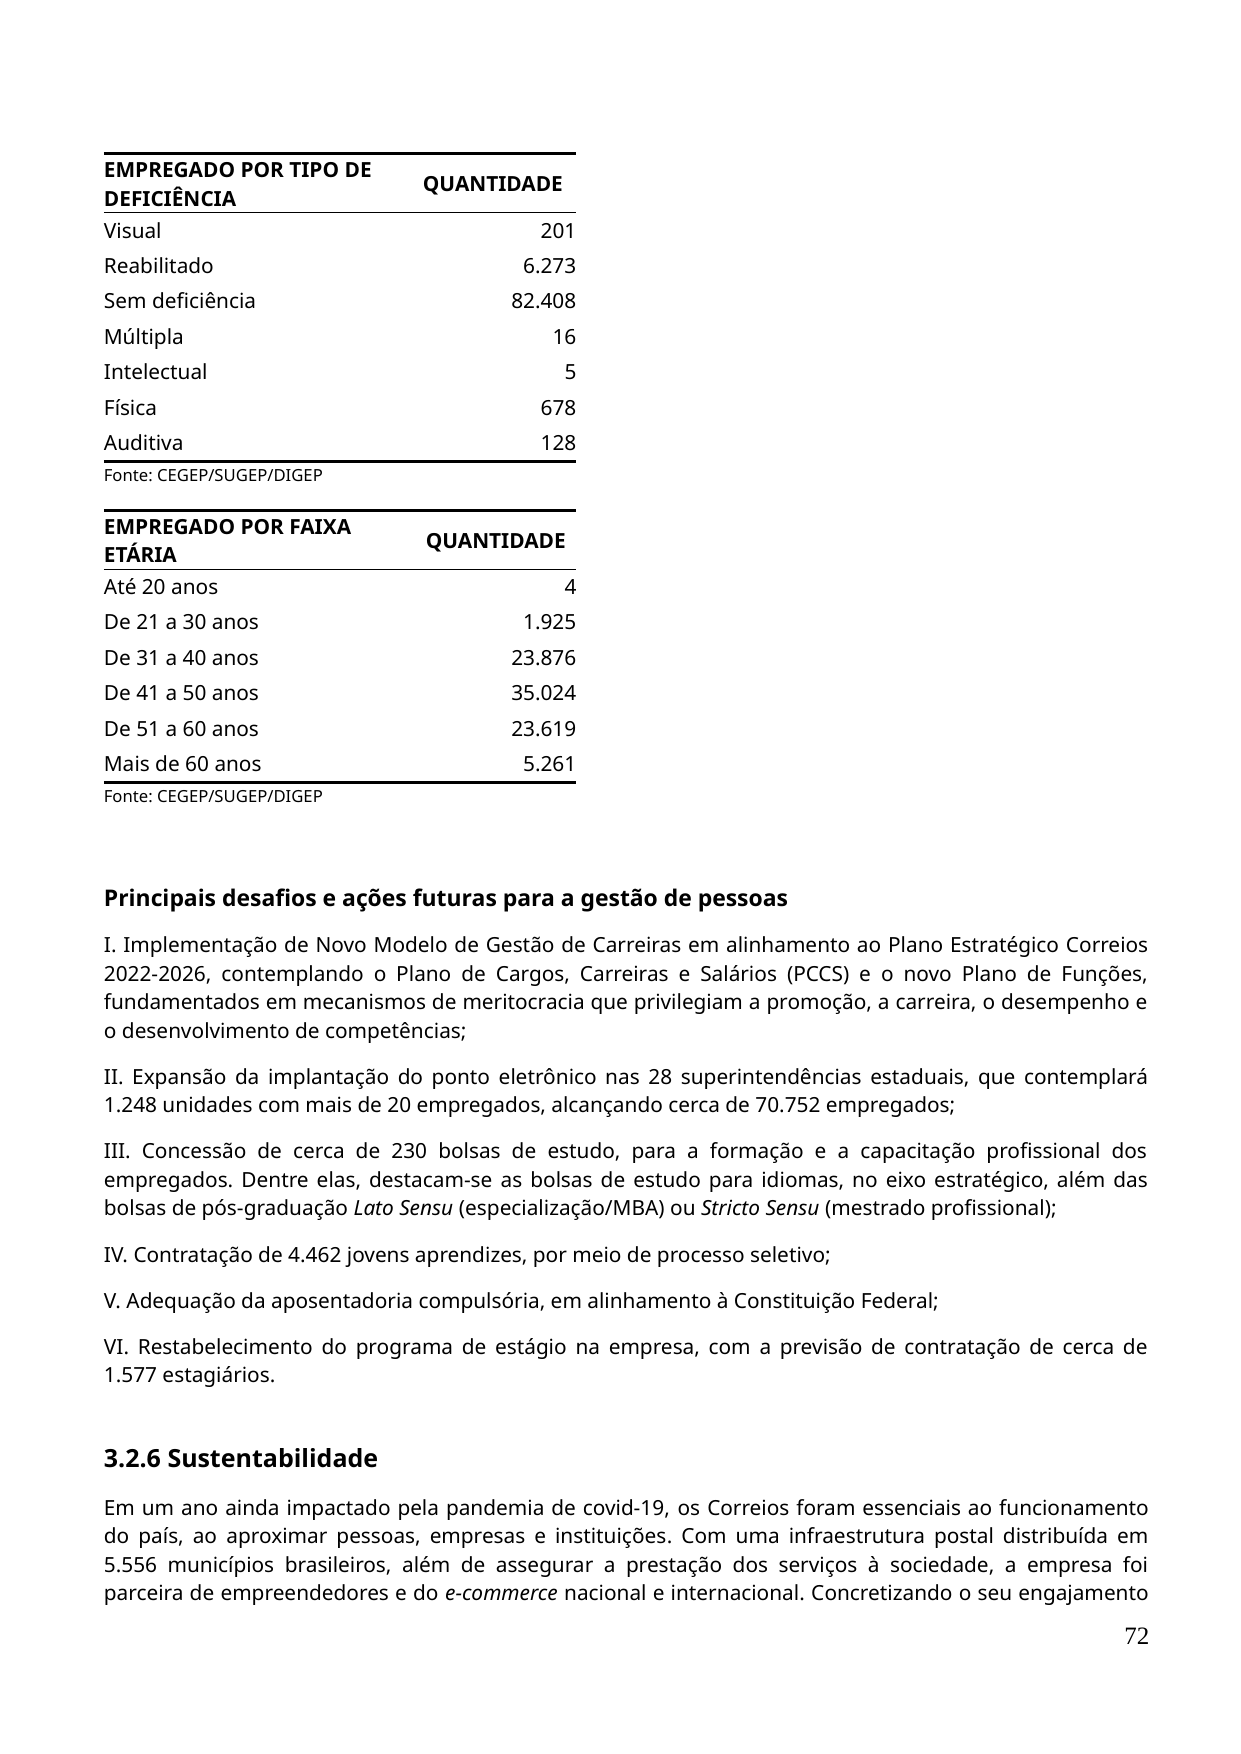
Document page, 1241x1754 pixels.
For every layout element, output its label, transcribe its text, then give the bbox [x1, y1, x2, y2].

table_header QUANTIDADE [409, 155, 576, 212]
table_cell Visual [104, 213, 409, 248]
table_cell 35.024 [415, 675, 576, 710]
table_cell 16 [409, 319, 576, 354]
table_cell 1.925 [415, 604, 576, 639]
table_cell Intelectual [104, 354, 409, 389]
table_header QUANTIDADE [415, 512, 576, 569]
table_cell Até 20 anos [104, 570, 415, 604]
text Principais desafios e ações futuras para a gestão de pessoas [104, 882, 1149, 913]
table_cell De 51 a 60 anos [104, 710, 415, 746]
list 3.2.6 Sustentabilidade [104, 1441, 1149, 1475]
text Em um ano ainda impactado pela pandemia de covid-19, os Correios foram essenciais ao funcionamento do país, ao aproximar pessoas, empresas e instituições. Com uma infraestrutura postal distribuída em 5.556 municípios brasileiros, além de assegurar a prestação dos serviços à sociedade, a empresa foi parceira de empreendedores e do e-commerce nacional e internacional. Concretizando o seu engajamento [104, 1493, 1149, 1607]
table_cell 4 [415, 570, 576, 604]
text V. Adequação da aposentadoria compulsória, em alinhamento à Constituição Federal; [104, 1286, 1149, 1314]
table_cell 6.273 [409, 248, 576, 283]
table_cell De 31 a 40 anos [104, 640, 415, 675]
text IV. Contratação de 4.462 jovens aprendizes, por meio de processo seletivo; [104, 1240, 1149, 1268]
table_cell 678 [409, 389, 576, 425]
table_cell 5 [409, 354, 576, 389]
table_cell 23.876 [415, 640, 576, 675]
text III. Concessão de cerca de 230 bolsas de estudo, para a formação e a capacitação profissional dos empregados. Dentre elas, destacam-se as bolsas de estudo para idiomas, no eixo estratégico, além das bolsas de pós-graduação Lato Sensu (especialização/MBA) ou Stricto Sensu (mestrado profissional); [104, 1137, 1149, 1222]
table_cell Mais de 60 anos [104, 746, 415, 781]
table_cell 201 [409, 213, 576, 248]
subtitle Fonte: CEGEP/SUGEP/DIGEP [104, 784, 1149, 807]
table_cell Física [104, 389, 409, 425]
table_cell Auditiva [104, 425, 409, 460]
table_cell 23.619 [415, 710, 576, 746]
table_cell Múltipla [104, 319, 409, 354]
table_header EMPREGADO POR TIPO DE DEFICIÊNCIA [104, 155, 409, 212]
table_cell 5.261 [415, 746, 576, 781]
text VI. Restabelecimento do programa de estágio na empresa, com a previsão de contratação de cerca de 1.577 estagiários. [104, 1332, 1149, 1389]
table_header EMPREGADO POR FAIXA ETÁRIA [104, 512, 415, 569]
table_cell De 41 a 50 anos [104, 675, 415, 710]
table_cell De 21 a 30 anos [104, 604, 415, 639]
text II. Expansão da implantação do ponto eletrônico nas 28 superintendências estaduais, que contemplará 1.248 unidades com mais de 20 empregados, alcançando cerca de 70.752 empregados; [104, 1062, 1149, 1119]
table_cell 82.408 [409, 283, 576, 318]
text I. Implementação de Novo Modelo de Gestão de Carreiras em alinhamento ao Plano Estratégico Correios 2022-2026, contemplando o Plano de Cargos, Carreiras e Salários (PCCS) e o novo Plano de Funções, fundamentados em mecanismos de meritocracia que privilegiam a promoção, a carreira, o desempenho e o desenvolvimento de competências; [104, 931, 1149, 1044]
table_cell Sem deficiência [104, 283, 409, 318]
table_cell Reabilitado [104, 248, 409, 283]
table_cell 128 [409, 425, 576, 460]
subtitle Fonte: CEGEP/SUGEP/DIGEP [104, 463, 1149, 486]
